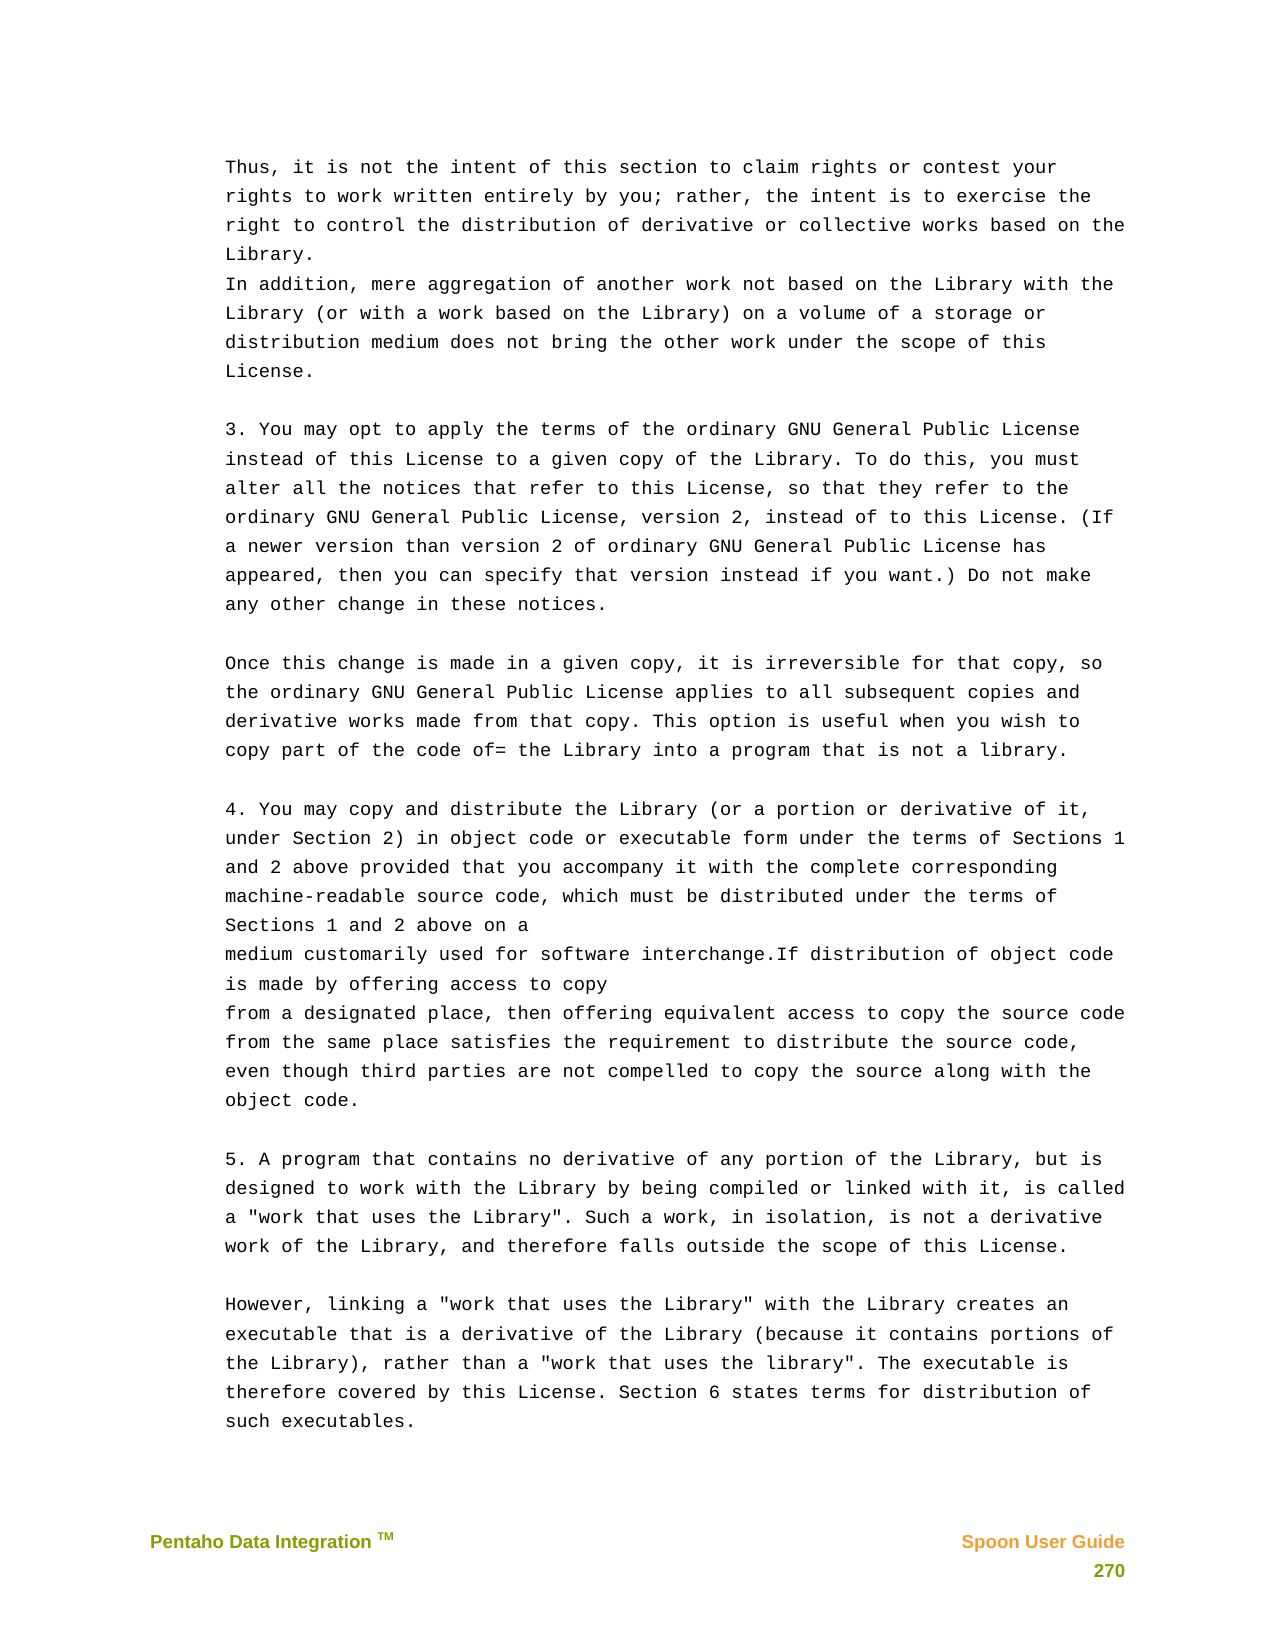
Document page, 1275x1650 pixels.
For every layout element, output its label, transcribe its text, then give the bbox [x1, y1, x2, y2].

text 4. You may copy and distribute the Library (or a portion or derivative of it, under Section 2) in object code or executable form under the terms of Sections 1 and 2 above provided that you accompany it with the complete corresponding machine-readable source code, which must be distributed under the terms of Sections 1 and 2 above on a [225, 792, 1125, 937]
text However, linking a "work that uses the Library" with the Library creates an executable that is a derivative of the Library (because it contains portions of the Library), rather than a "work that uses the library". The executable is therefore covered by this License. Section 6 states terms for distribution of such executables. [225, 1287, 1125, 1433]
text 3. You may opt to apply the terms of the ordinary GNU General Public License instead of this License to a given copy of the Library. To do this, you must alter all the notices that refer to this License, so that they refer to the ordinary GNU General Public License, version 2, instead of to this License. (If a newer version than version 2 of ordinary GNU General Public License has appeared, then you can specify that version instead if you want.) Do not make any other change in these notices. [225, 412, 1125, 617]
text from a designated place, then offering equivalent access to copy the source code from the same place satisfies the requirement to distribute the source code, even though third parties are not compelled to copy the source along with the object code. [225, 996, 1125, 1112]
text medium customarily used for software interchange.If distribution of object code is made by offering access to copy [225, 937, 1125, 996]
text Once this change is made in a given copy, it is irreversible for that copy, so the ordinary GNU General Public License applies to all subsequent copies and derivative works made from that copy. This option is useful when you wish to copy part of the code of= the Library into a program that is not a library. [225, 646, 1125, 762]
text 5. A program that contains no derivative of any portion of the Library, but is designed to work with the Library by being compiled or linked with it, is called a "work that uses the Library". Such a work, in isolation, is not a derivative work of the Library, and therefore falls outside the scope of this License. [225, 1142, 1125, 1258]
text In addition, mere aggregation of another work not based on the Library with the Library (or with a work based on the Library) on a volume of a storage or distribution medium does not bring the other work under the scope of this License. [225, 267, 1125, 383]
text Thus, it is not the intent of this section to claim rights or contest your rights to work written entirely by you; rather, the intent is to exercise the right to control the distribution of derivative or collective works based on the Library. [225, 150, 1125, 267]
